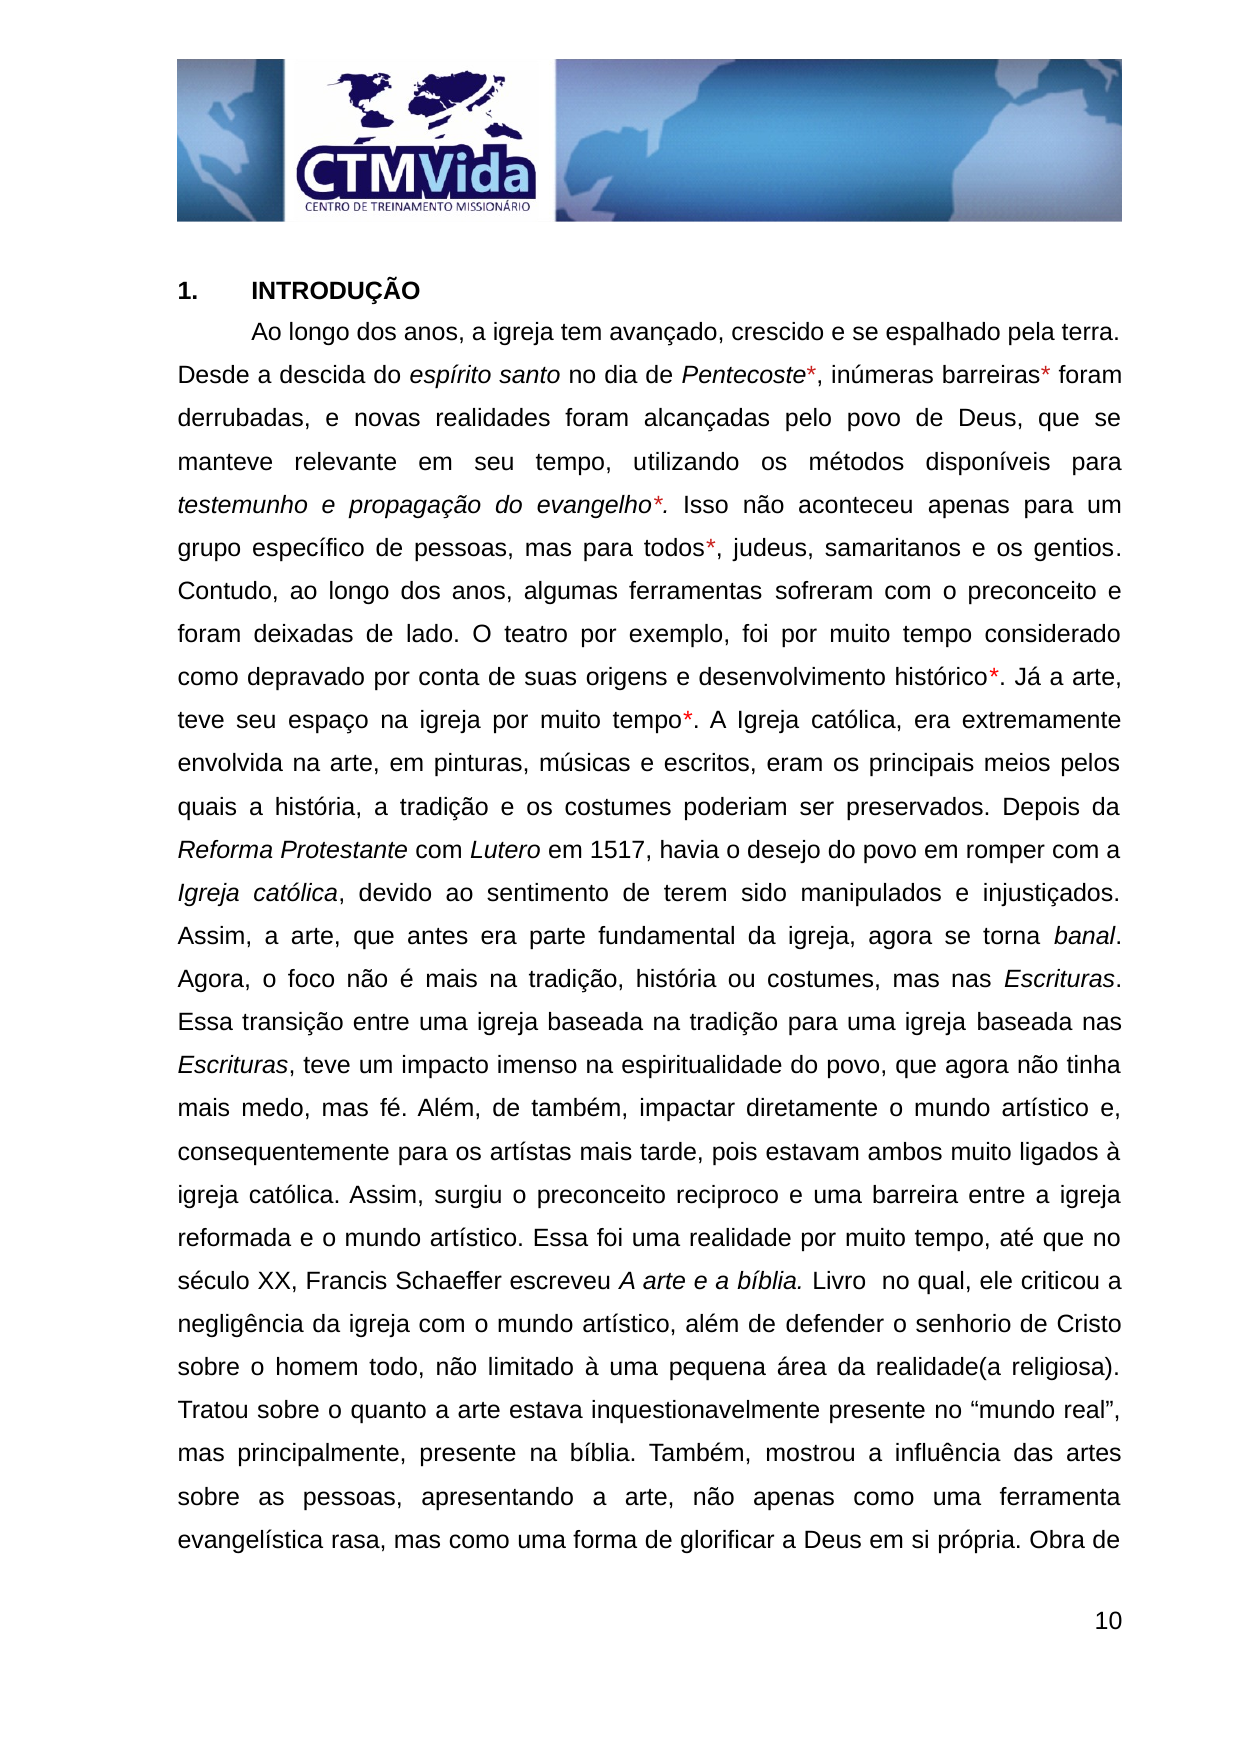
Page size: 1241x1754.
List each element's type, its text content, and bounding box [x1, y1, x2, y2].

text Ao longo dos anos, a igreja tem avançado, crescido e se espalhado pela terra. Desde a descida do espírito santo no dia de Pentecoste*, inúmeras barreiras* foram derrubadas, e novas realidades foram alcançadas pelo povo de Deus, que se manteve relevante em seu tempo, utilizando os métodos disponíveis para testemunho e propagação do evangelho*. Isso não aconteceu apenas para um grupo específico de pessoas, mas para todos*, judeus, samaritanos e os gentios. Contudo, ao longo dos anos, algumas ferramentas sofreram com o preconceito e foram deixadas de lado. O teatro por exemplo, foi por muito tempo considerado como depravado por conta de suas origens e desenvolvimento histórico*. Já a arte, teve seu espaço na igreja por muito tempo*. A Igreja católica, era extremamente envolvida na arte, em pinturas, músicas e escritos, eram os principais meios pelos quais a história, a tradição e os costumes poderiam ser preservados. Depois da Reforma Protestante com Lutero em 1517, havia o desejo do povo em romper com a Igreja católica, devido ao sentimento de terem sido manipulados e injustiçados. Assim, a arte, que antes era parte fundamental da igreja, agora se torna banal. Agora, o foco não é mais na tradição, história ou costumes, mas nas Escrituras. Essa transição entre uma igreja baseada na tradição para uma igreja baseada nas Escrituras, teve um impacto imenso na espiritualidade do povo, que agora não tinha mais medo, mas fé. Além, de também, impactar diretamente o mundo artístico e, consequentemente para os artístas mais tarde, pois estavam ambos muito ligados à igreja católica. Assim, surgiu o preconceito reciproco e uma barreira entre a igreja reformada e o mundo artístico. Essa foi uma realidade por muito tempo, até que no século XX, Francis Schaeffer escreveu A arte e a bíblia. Livro no qual, ele criticou a negligência da igreja com o mundo artístico, além de defender o senhorio de Cristo sobre o homem todo, não limitado à uma pequena área da realidade(a religiosa). Tratou sobre o quanto a arte estava inquestionavelmente presente no “mundo real”, mas principalmente, presente na bíblia. Também, mostrou a influência das artes sobre as pessoas, apresentando a arte, não apenas como uma ferramenta evangelística rasa, mas como uma forma de glorificar a Deus em si própria. Obra de [177, 317, 1122, 1553]
subtitle 1. Introdução [177, 276, 1122, 305]
picture [177, 59, 1122, 222]
